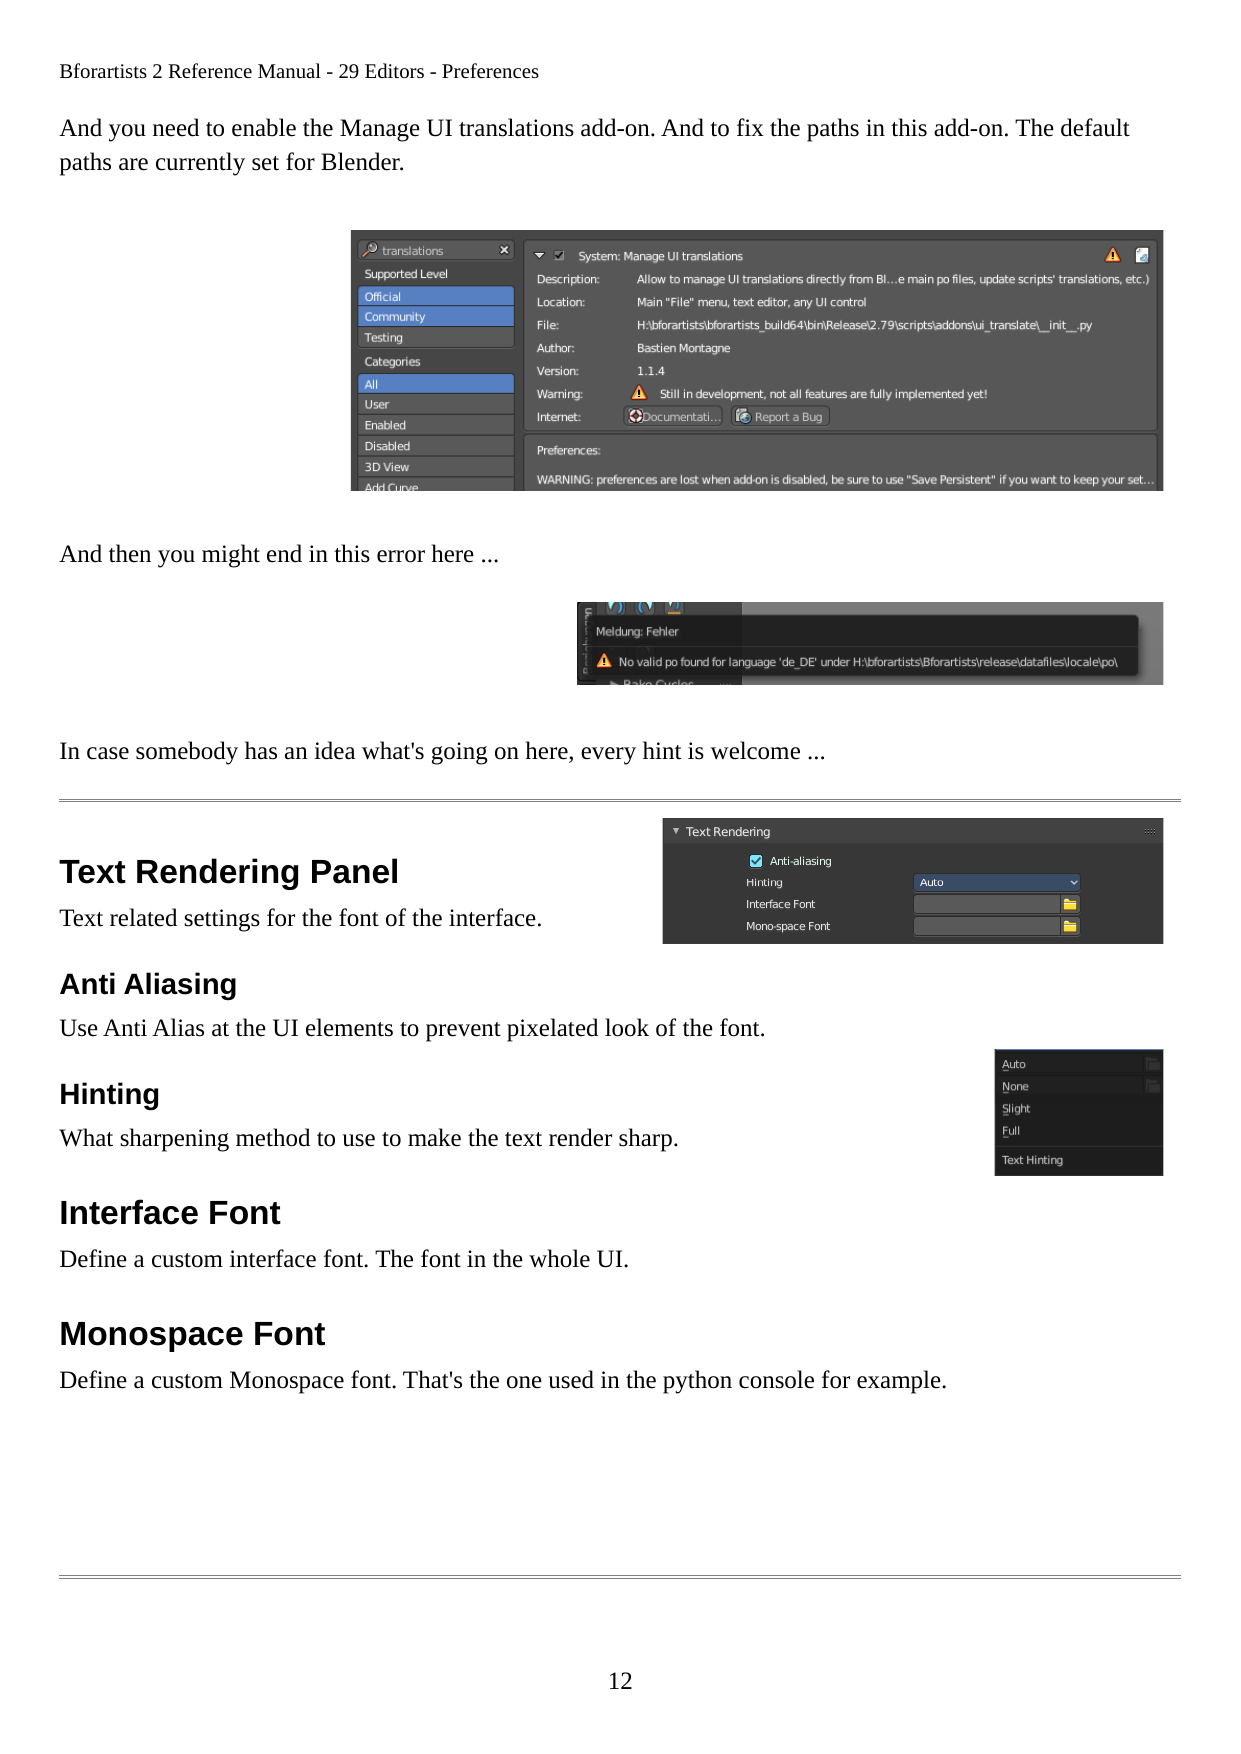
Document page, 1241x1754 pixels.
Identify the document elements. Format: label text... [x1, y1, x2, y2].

subtitle Text Rendering Panel [59, 852, 662, 891]
picture [994, 1049, 1164, 1176]
picture [577, 602, 1164, 685]
text Use Anti Alias at the UI elements to prevent pixelated look of the font. [59, 1013, 1181, 1042]
subtitle Interface Font [59, 1193, 1181, 1231]
text What sharpening method to use to make the text render sharp. [59, 1123, 994, 1152]
picture [662, 818, 1164, 944]
picture [350, 230, 1164, 491]
subtitle Hinting [59, 1077, 994, 1110]
subtitle Monospace Font [59, 1314, 1181, 1352]
subtitle [1164, 1077, 1181, 1110]
text Text related settings for the font of the interface. [59, 903, 662, 932]
text And then you might end in this error here ... [59, 539, 1181, 568]
text Define a custom Monospace font. That's the one used in the python console for example. [59, 1365, 1181, 1394]
subtitle Anti Aliasing [59, 967, 1181, 1000]
subtitle [1164, 852, 1181, 891]
text Define a custom interface font. The font in the whole UI. [59, 1244, 1181, 1273]
text In case somebody has an idea what's going on here, every hint is welcome ... [59, 736, 1181, 764]
text And you need to enable the Manage UI translations add-on. And to fix the paths in this add-on. The default paths are currently set for Blender. [59, 113, 1181, 176]
